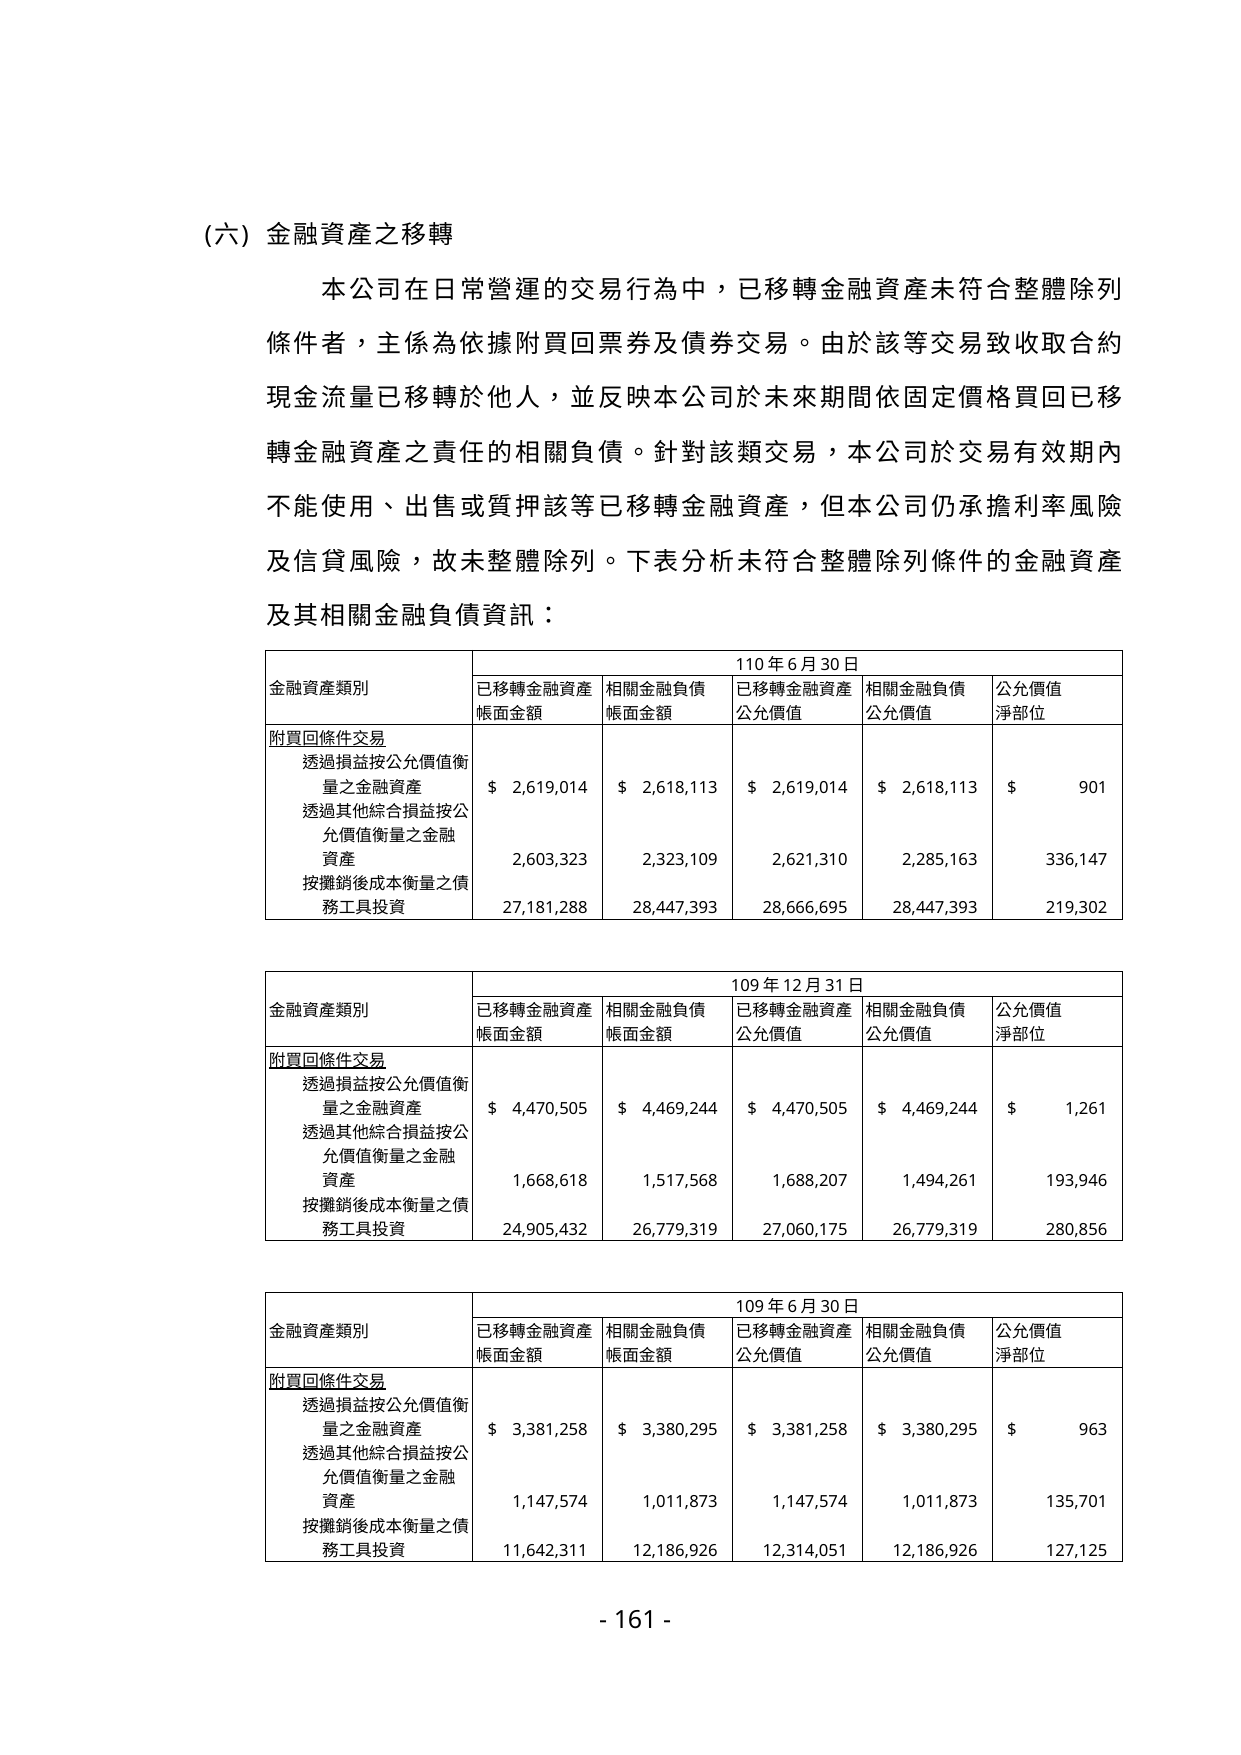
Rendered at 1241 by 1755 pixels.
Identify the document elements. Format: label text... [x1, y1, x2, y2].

table_cell 27,060,175 [733, 1192, 862, 1240]
table_cell 12,314,051 [733, 1513, 862, 1561]
table_cell 2,621,310 [733, 798, 862, 870]
table_cell 28,447,393 [863, 870, 992, 919]
table_header 金融資產類別 [266, 1293, 472, 1367]
table_cell [733, 1368, 862, 1392]
table_cell $ 3,380,295 [863, 1392, 992, 1440]
table_header 109年12月31日 [473, 972, 1122, 996]
table_cell 相關金融負債 帳面金額 [603, 1318, 732, 1367]
table_cell [863, 1368, 992, 1392]
table_cell 附買回條件交易 [266, 1047, 472, 1071]
table_cell 已移轉金融資產帳面金額 [473, 1318, 602, 1367]
table_header 109年6月30日 [473, 1293, 1122, 1317]
table_header 110年6月30日 [473, 651, 1122, 675]
table_cell 1,668,618 [473, 1119, 602, 1192]
table_cell $ 4,470,505 [473, 1071, 602, 1119]
table_cell 12,186,926 [863, 1513, 992, 1561]
table_cell $ 2,618,113 [863, 750, 992, 798]
table_cell [473, 1047, 602, 1071]
table_cell [993, 1047, 1122, 1071]
table_cell 公允價值 淨部位 [993, 676, 1122, 724]
table_cell 透過損益按公允價值衡量之金融資產 [266, 750, 472, 798]
table_cell $ 2,619,014 [473, 750, 602, 798]
table_cell 透過損益按公允價值衡量之金融資產 [266, 1392, 472, 1440]
table_cell $ 4,470,505 [733, 1071, 862, 1119]
table_cell 按攤銷後成本衡量之債務工具投資 [266, 1513, 472, 1561]
table_cell 按攤銷後成本衡量之債務工具投資 [266, 870, 472, 919]
table_cell 已移轉金融資產帳面金額 [473, 676, 602, 724]
table_cell $ 4,469,244 [863, 1071, 992, 1119]
table_cell 1,011,873 [603, 1440, 732, 1513]
table_cell [473, 1368, 602, 1392]
table_cell [733, 725, 862, 749]
table_cell $ 3,381,258 [733, 1392, 862, 1440]
table_cell 219,302 [993, 870, 1122, 919]
table_cell 附買回條件交易 [266, 1368, 472, 1392]
table_cell 1,494,261 [863, 1119, 992, 1192]
table_cell 24,905,432 [473, 1192, 602, 1240]
table_cell 1,517,568 [603, 1119, 732, 1192]
table_cell 2,323,109 [603, 798, 732, 870]
table_cell 已移轉金融資產公允價值 [733, 1318, 862, 1367]
table_cell $ 2,618,113 [603, 750, 732, 798]
table_cell 透過其他綜合損益按公允價值衡量之金融資產 [266, 798, 472, 870]
table_cell 1,688,207 [733, 1119, 862, 1192]
table_cell [993, 1368, 1122, 1392]
table_cell [863, 1047, 992, 1071]
table_cell [603, 1368, 732, 1392]
table_cell [733, 1047, 862, 1071]
table_cell $ 901 [993, 750, 1122, 798]
table_cell 相關金融負債 公允價值 [863, 1318, 992, 1367]
table_header 金融資產類別 [266, 651, 472, 724]
table_cell 280,856 [993, 1192, 1122, 1240]
table_cell 193,946 [993, 1119, 1122, 1192]
table_cell 附買回條件交易 [266, 725, 472, 749]
table_cell 1,147,574 [733, 1440, 862, 1513]
table_cell 336,147 [993, 798, 1122, 870]
table_cell [993, 725, 1122, 749]
table_cell 已移轉金融資產公允價值 [733, 997, 862, 1046]
table_cell 透過其他綜合損益按公允價值衡量之金融資產 [266, 1440, 472, 1513]
table_cell 26,779,319 [863, 1192, 992, 1240]
table_cell 已移轉金融資產帳面金額 [473, 997, 602, 1046]
table_cell 相關金融負債 帳面金額 [603, 997, 732, 1046]
table_cell 26,779,319 [603, 1192, 732, 1240]
table_cell 1,147,574 [473, 1440, 602, 1513]
table_cell 相關金融負債 公允價值 [863, 676, 992, 724]
table_cell 1,011,873 [863, 1440, 992, 1513]
text (六) 金融資產之移轉 [177, 215, 1122, 251]
table_cell 相關金融負債 帳面金額 [603, 676, 732, 724]
table_cell 2,603,323 [473, 798, 602, 870]
table_cell $ 963 [993, 1392, 1122, 1440]
table_cell 按攤銷後成本衡量之債務工具投資 [266, 1192, 472, 1240]
table_cell 27,181,288 [473, 870, 602, 919]
table_cell 相關金融負債 公允價值 [863, 997, 992, 1046]
table_cell [473, 725, 602, 749]
table_cell 28,666,695 [733, 870, 862, 919]
table_cell $ 3,381,258 [473, 1392, 602, 1440]
table_cell [603, 1047, 732, 1071]
table_cell 透過損益按公允價值衡量之金融資產 [266, 1071, 472, 1119]
table_cell $ 4,469,244 [603, 1071, 732, 1119]
table_cell $ 1,261 [993, 1071, 1122, 1119]
table_cell 公允價值 淨部位 [993, 997, 1122, 1046]
table_cell 2,285,163 [863, 798, 992, 870]
table_cell 公允價值 淨部位 [993, 1318, 1122, 1367]
table_cell 已移轉金融資產公允價值 [733, 676, 862, 724]
table_cell $ 2,619,014 [733, 750, 862, 798]
table_cell 135,701 [993, 1440, 1122, 1513]
table_cell 11,642,311 [473, 1513, 602, 1561]
table_header 金融資產類別 [266, 972, 472, 1046]
table_cell $ 3,380,295 [603, 1392, 732, 1440]
table_cell 透過其他綜合損益按公允價值衡量之金融資產 [266, 1119, 472, 1192]
table_cell 127,125 [993, 1513, 1122, 1561]
table_cell [603, 725, 732, 749]
table_cell [863, 725, 992, 749]
text 本公司在日常營運的交易行為中，已移轉金融資產未符合整體除列條件者，主係為依據附買回票券及債券交易。由於該等交易致收取合約現金流量已移轉於他人，並反映本公司於未來期間依固定價格買回已移轉金融資產之責任的相關負債。針對該類交易，本公司於交易有效期內不能使用、出售或質押該等已移轉金融資產，但本公司仍承擔利率風險及信貸風險，故未整體除列。下表分析未符合整體除列條件的金融資產及其相關金融負債資訊： [266, 269, 1122, 632]
table_cell 28,447,393 [603, 870, 732, 919]
table_cell 12,186,926 [603, 1513, 732, 1561]
